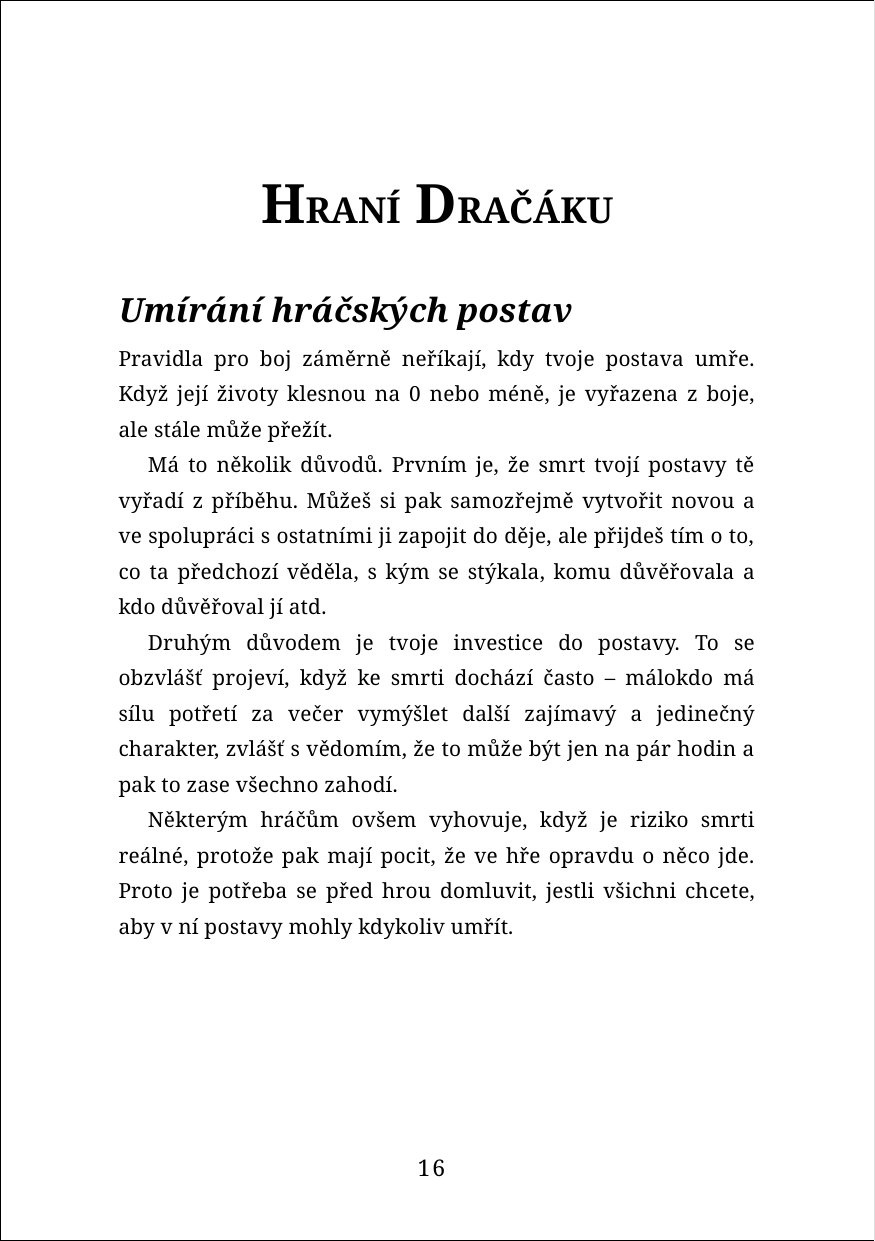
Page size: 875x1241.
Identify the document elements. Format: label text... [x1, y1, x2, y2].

subtitle Hraní Dračáku [118, 166, 756, 239]
text Pravidla pro boj záměrně neříkají, kdy tvoje postava umře. Když její životy klesnou na 0 nebo méně, je vyřazena z boje, ale stále může přežít. Má to několik důvodů. Prvním je, že smrt tvojí postavy tě vyřadí z příběhu. Můžeš si pak samozřejmě vytvořit novou a ve spolupráci s ostatními ji zapojit do děje, ale přijdeš tím o to, co ta předchozí věděla, s kým se stýkala, komu důvěřovala a kdo důvěřoval jí atd. Druhým důvodem je tvoje investice do postavy. To se obzvlášť projeví, když ke smrti dochází často – málokdo má sílu potřetí za večer vymýšlet další zajímavý a jedinečný charakter, zvlášť s vědomím, že to může být jen na pár hodin a pak to zase všechno zahodí. Některým hráčům ovšem vyhovuje, když je riziko smrti reálné, protože pak mají pocit, že ve hře opravdu o něco jde. Proto je potřeba se před hrou domluvit, jestli všichni chcete, aby v ní postavy mohly kdykoliv umřít. [118, 344, 756, 941]
subtitle Umírání hráčských postav [118, 287, 756, 332]
